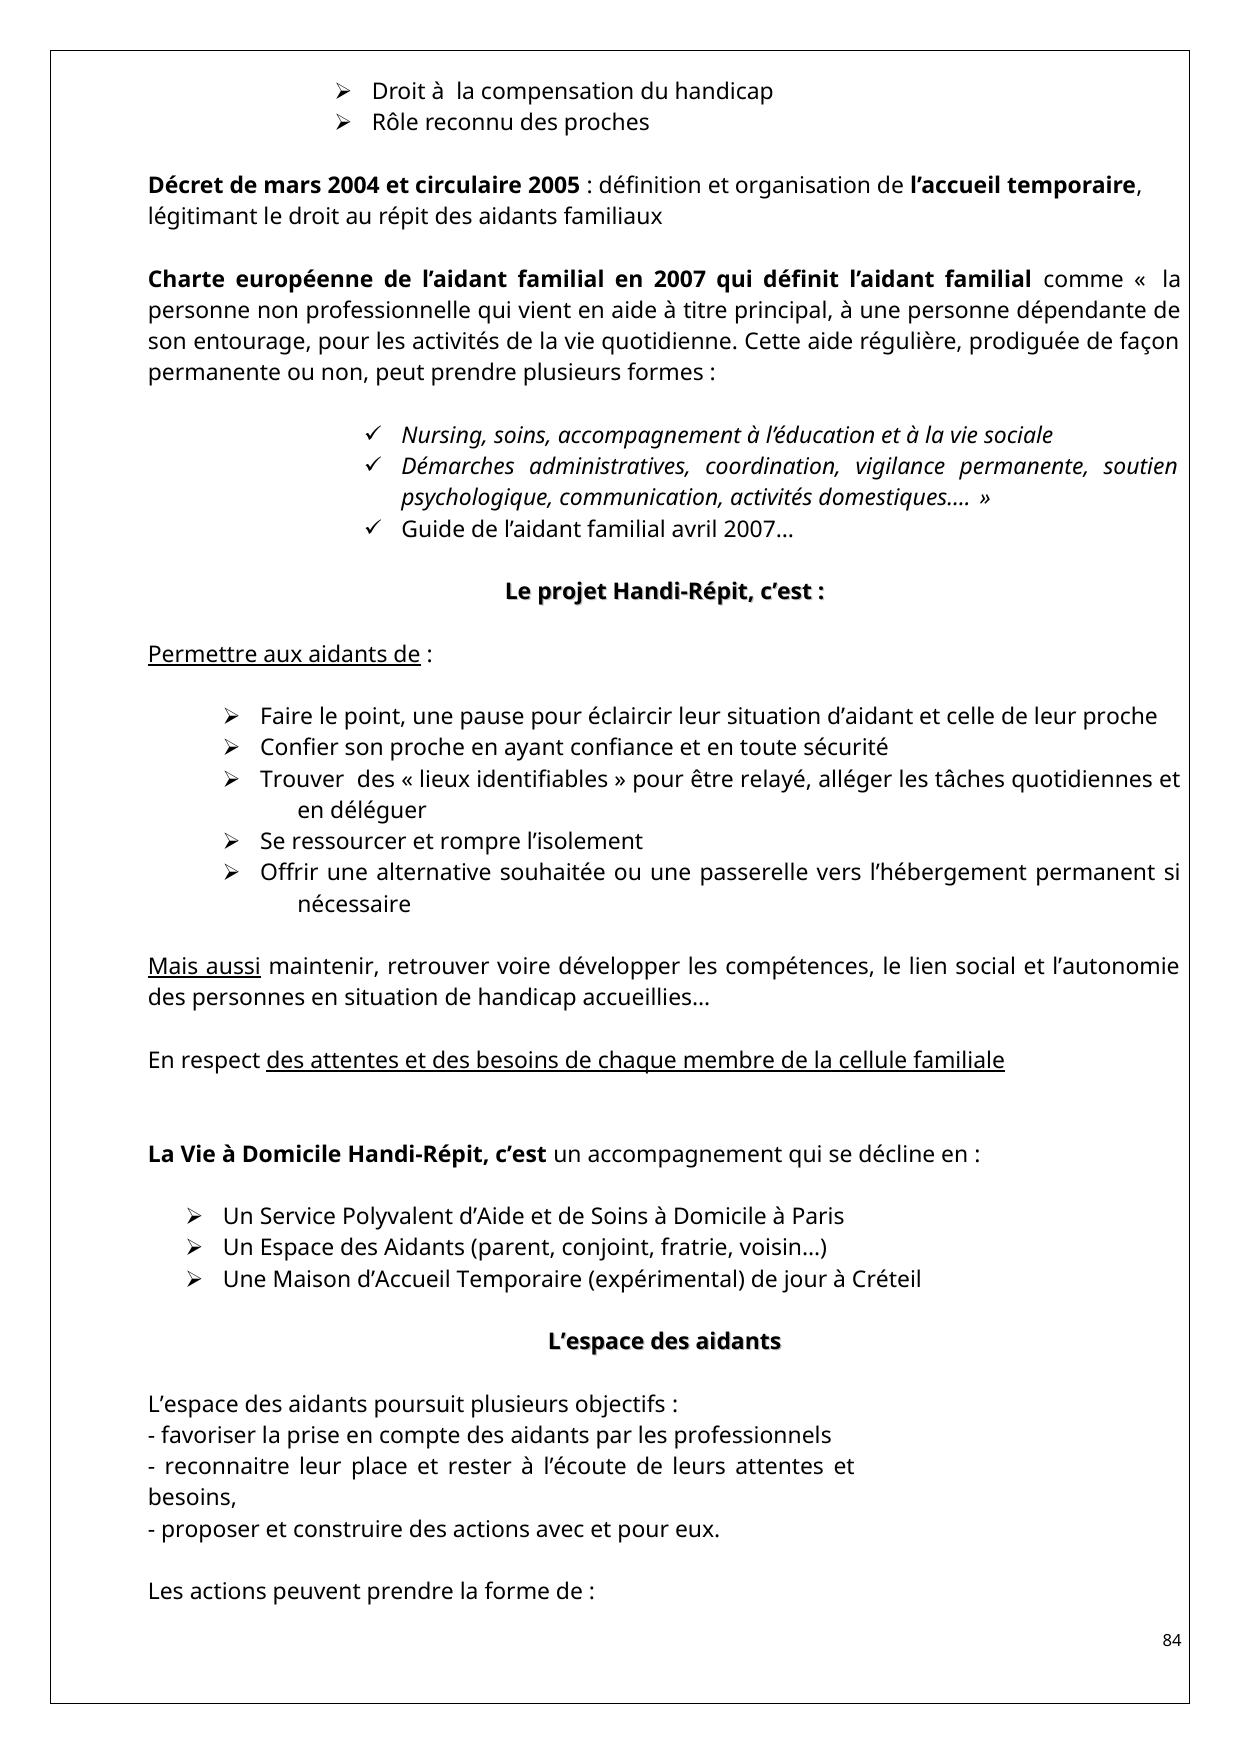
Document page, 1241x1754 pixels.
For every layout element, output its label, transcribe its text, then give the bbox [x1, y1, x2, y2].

list Trouver des « lieux identifiables » pour être relayé, alléger les tâches quotidiennes et en déléguer [222, 762, 1181, 825]
list Rôle reconnu des proches [334, 106, 1181, 137]
list Guide de l’aidant familial avril 2007… [364, 512, 1181, 544]
text - proposer et construire des actions avec et pour eux. [148, 1512, 856, 1544]
text Les actions peuvent prendre la forme de : [148, 1575, 856, 1606]
text Charte européenne de l’aidant familial en 2007 qui définit l’aidant familial comme « la personne non professionnelle qui vient en aide à titre principal, à une personne dépendante de son entourage, pour les activités de la vie quotidienne. Cette aide régulière, prodiguée de façon permanente ou non, peut prendre plusieurs formes : [148, 262, 1181, 387]
text - favoriser la prise en compte des aidants par les professionnels [148, 1419, 856, 1450]
text Mais aussi maintenir, retrouver voire développer les compétences, le lien social et l’autonomie des personnes en situation de handicap accueillies… [148, 950, 1181, 1012]
text Le projet Handi-Répit, c’est : [148, 575, 1181, 606]
list Faire le point, une pause pour éclaircir leur situation d’aidant et celle de leur proche [222, 700, 1181, 731]
text Décret de mars 2004 et circulaire 2005 : définition et organisation de l’accueil temporaire, légitimant le droit au répit des aidants familiaux [148, 169, 1181, 231]
list Une Maison d’Accueil Temporaire (expérimental) de jour à Créteil [185, 1262, 1181, 1294]
list Un Service Polyvalent d’Aide et de Soins à Domicile à Paris [185, 1200, 1181, 1231]
list Offrir une alternative souhaitée ou une passerelle vers l’hébergement permanent si nécessaire [222, 856, 1181, 919]
text - reconnaitre leur place et rester à l’écoute de leurs attentes et besoins, [148, 1450, 856, 1512]
list Un Espace des Aidants (parent, conjoint, fratrie, voisin…) [185, 1231, 1181, 1262]
list Démarches administratives, coordination, vigilance permanente, soutien psychologique, communication, activités domestiques…. » [364, 450, 1181, 512]
list Droit à la compensation du handicap [334, 75, 1181, 106]
text En respect des attentes et des besoins de chaque membre de la cellule familiale [148, 1044, 1181, 1075]
list Se ressourcer et rompre l’isolement [222, 825, 1181, 856]
text La Vie à Domicile Handi-Répit, c’est un accompagnement qui se décline en : [148, 1137, 1181, 1169]
text L’espace des aidants [148, 1325, 1181, 1356]
text L’espace des aidants poursuit plusieurs objectifs : [148, 1387, 856, 1419]
list Confier son proche en ayant confiance et en toute sécurité [222, 731, 1181, 762]
list Nursing, soins, accompagnement à l’éducation et à la vie sociale [364, 419, 1181, 450]
text Permettre aux aidants de : [148, 637, 1181, 669]
